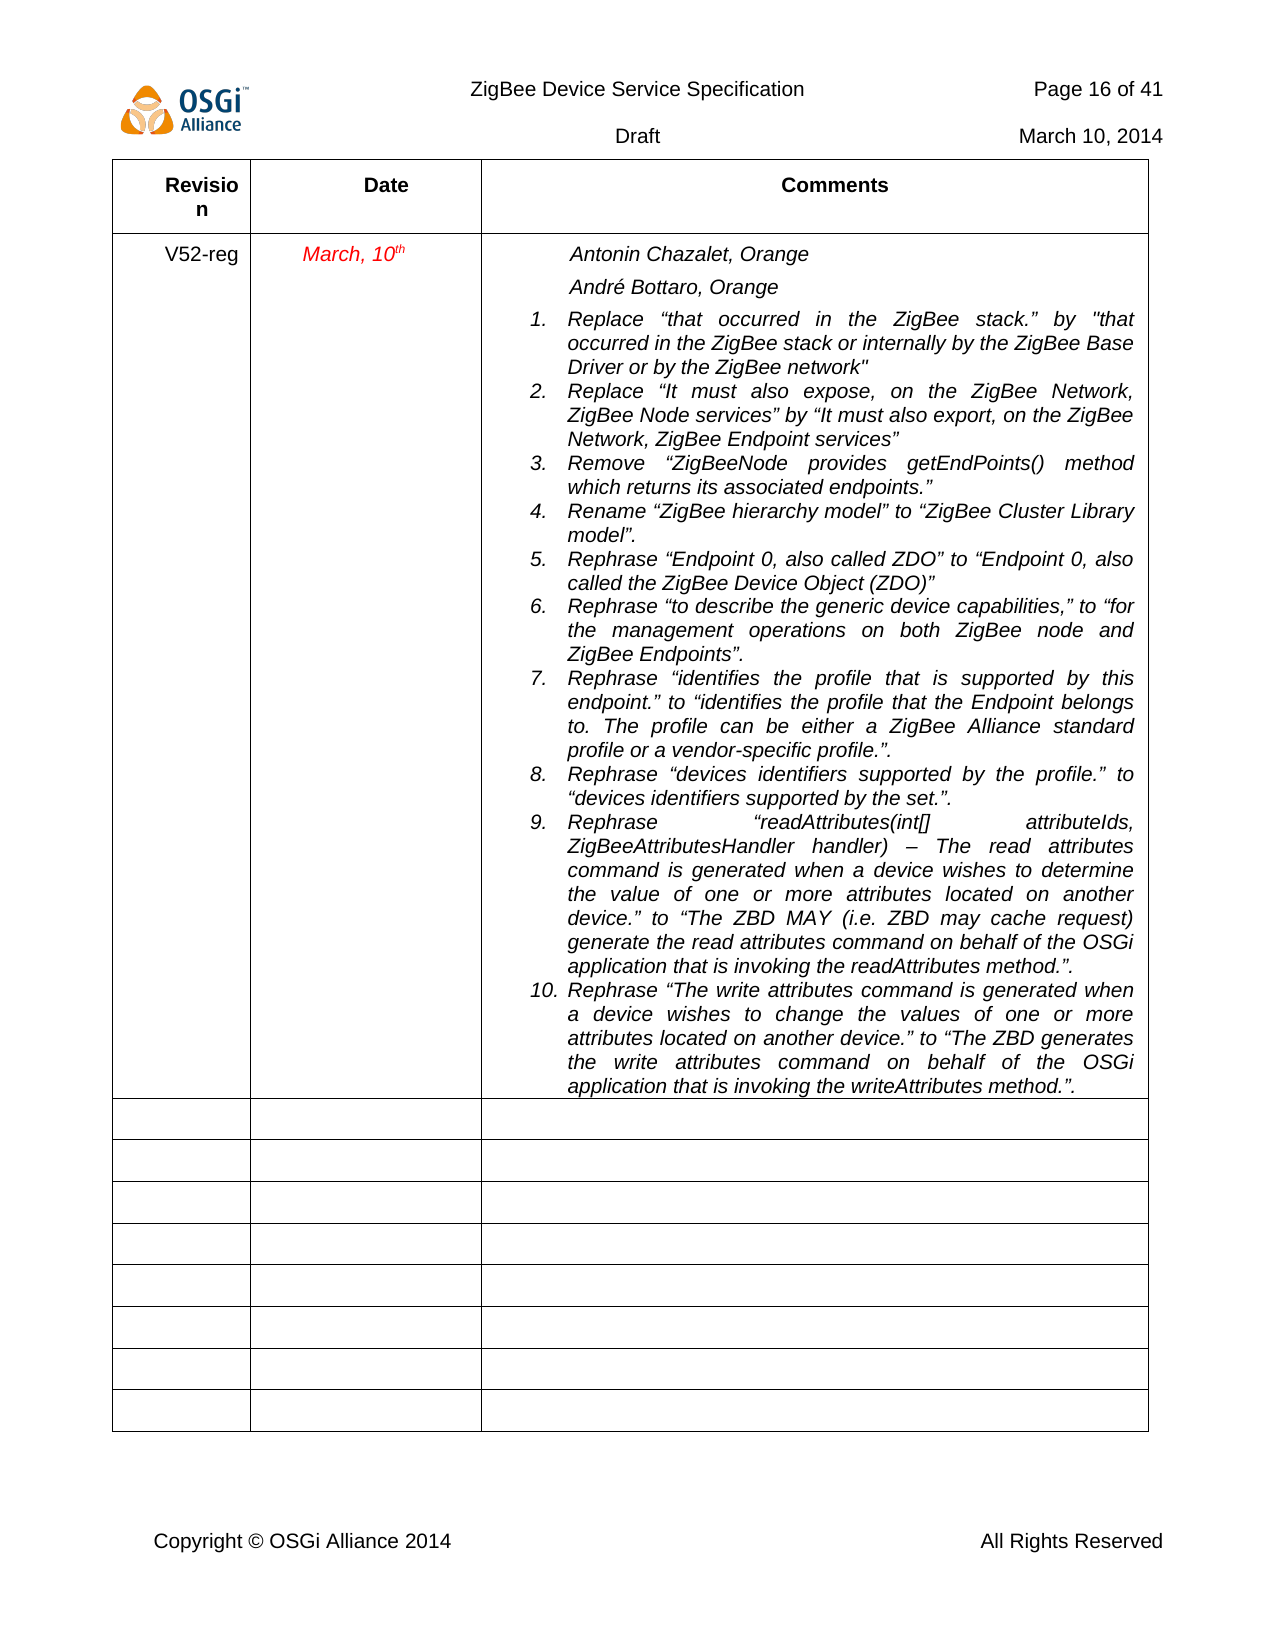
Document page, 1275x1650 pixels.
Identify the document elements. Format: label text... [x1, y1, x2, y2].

table_cell [482, 1349, 1148, 1389]
table_cell [251, 1349, 481, 1389]
table_header Comments [482, 160, 1148, 233]
table_cell [482, 1307, 1148, 1347]
table_cell [113, 1140, 250, 1181]
table_cell [251, 1307, 481, 1347]
table_cell [251, 1224, 481, 1264]
picture [113, 78, 257, 142]
table_cell [113, 1307, 250, 1347]
table_header Revision [113, 160, 250, 233]
table_cell [482, 1390, 1148, 1431]
table_cell [251, 1182, 481, 1222]
table_cell [482, 1182, 1148, 1222]
table_cell [113, 1349, 250, 1389]
table_cell [113, 1265, 250, 1306]
table_cell V52-reg [113, 234, 250, 1097]
table_cell [482, 1099, 1148, 1139]
table_cell [251, 1390, 481, 1431]
table_header Date [251, 160, 481, 233]
table_cell [113, 1099, 250, 1139]
table_cell [251, 1140, 481, 1181]
table_cell [113, 1224, 250, 1264]
table_cell [113, 1182, 250, 1222]
table_cell [482, 1224, 1148, 1264]
table_cell [482, 1140, 1148, 1181]
table_cell March, 10th [251, 234, 481, 1097]
table_cell [251, 1099, 481, 1139]
table_cell [482, 1265, 1148, 1306]
table_cell Antonin Chazalet, Orange André Bottaro, Orange Replace “that occurred in the ZigBee stack.” by "that occurred in the ZigBee stack or internally by the ZigBee Base Driver or by the ZigBee network" Replace “It must also expose, on the ZigBee Network, ZigBee Node services” by “It must also export, on the ZigBee Network, ZigBee Endpoint services” Remove “ZigBeeNode provides getEndPoints() method which returns its associated endpoints.” Rename “ZigBee hierarchy model” to “ZigBee Cluster Library model”. Rephrase “Endpoint 0, also called ZDO” to “Endpoint 0, also called the ZigBee Device Object (ZDO)” Rephrase “to describe the generic device capabilities,” to “for the management operations on both ZigBee node and ZigBee Endpoints”. Rephrase “identifies the profile that is supported by this endpoint.” to “identifies the profile that the Endpoint belongs to. The profile can be either a ZigBee Alliance standard profile or a vendor-specific profile.”. Rephrase “devices identifiers supported by the profile.” to “devices identifiers supported by the set.”. Rephrase “readAttributes(int[] attributeIds, ZigBeeAttributesHandler handler) – The read attributes command is generated when a device wishes to determine the value of one or more attributes located on another device.” to “The ZBD MAY (i.e. ZBD may cache request) generate the read attributes command on behalf of the OSGi application that is invoking the readAttributes method.”. Rephrase “The write attributes command is generated when a device wishes to change the values of one or more attributes located on another device.” to “The ZBD generates the write attributes command on behalf of the OSGi application that is invoking the writeAttributes method.”. [482, 234, 1148, 1097]
table_cell [251, 1265, 481, 1306]
table_cell [113, 1390, 250, 1431]
